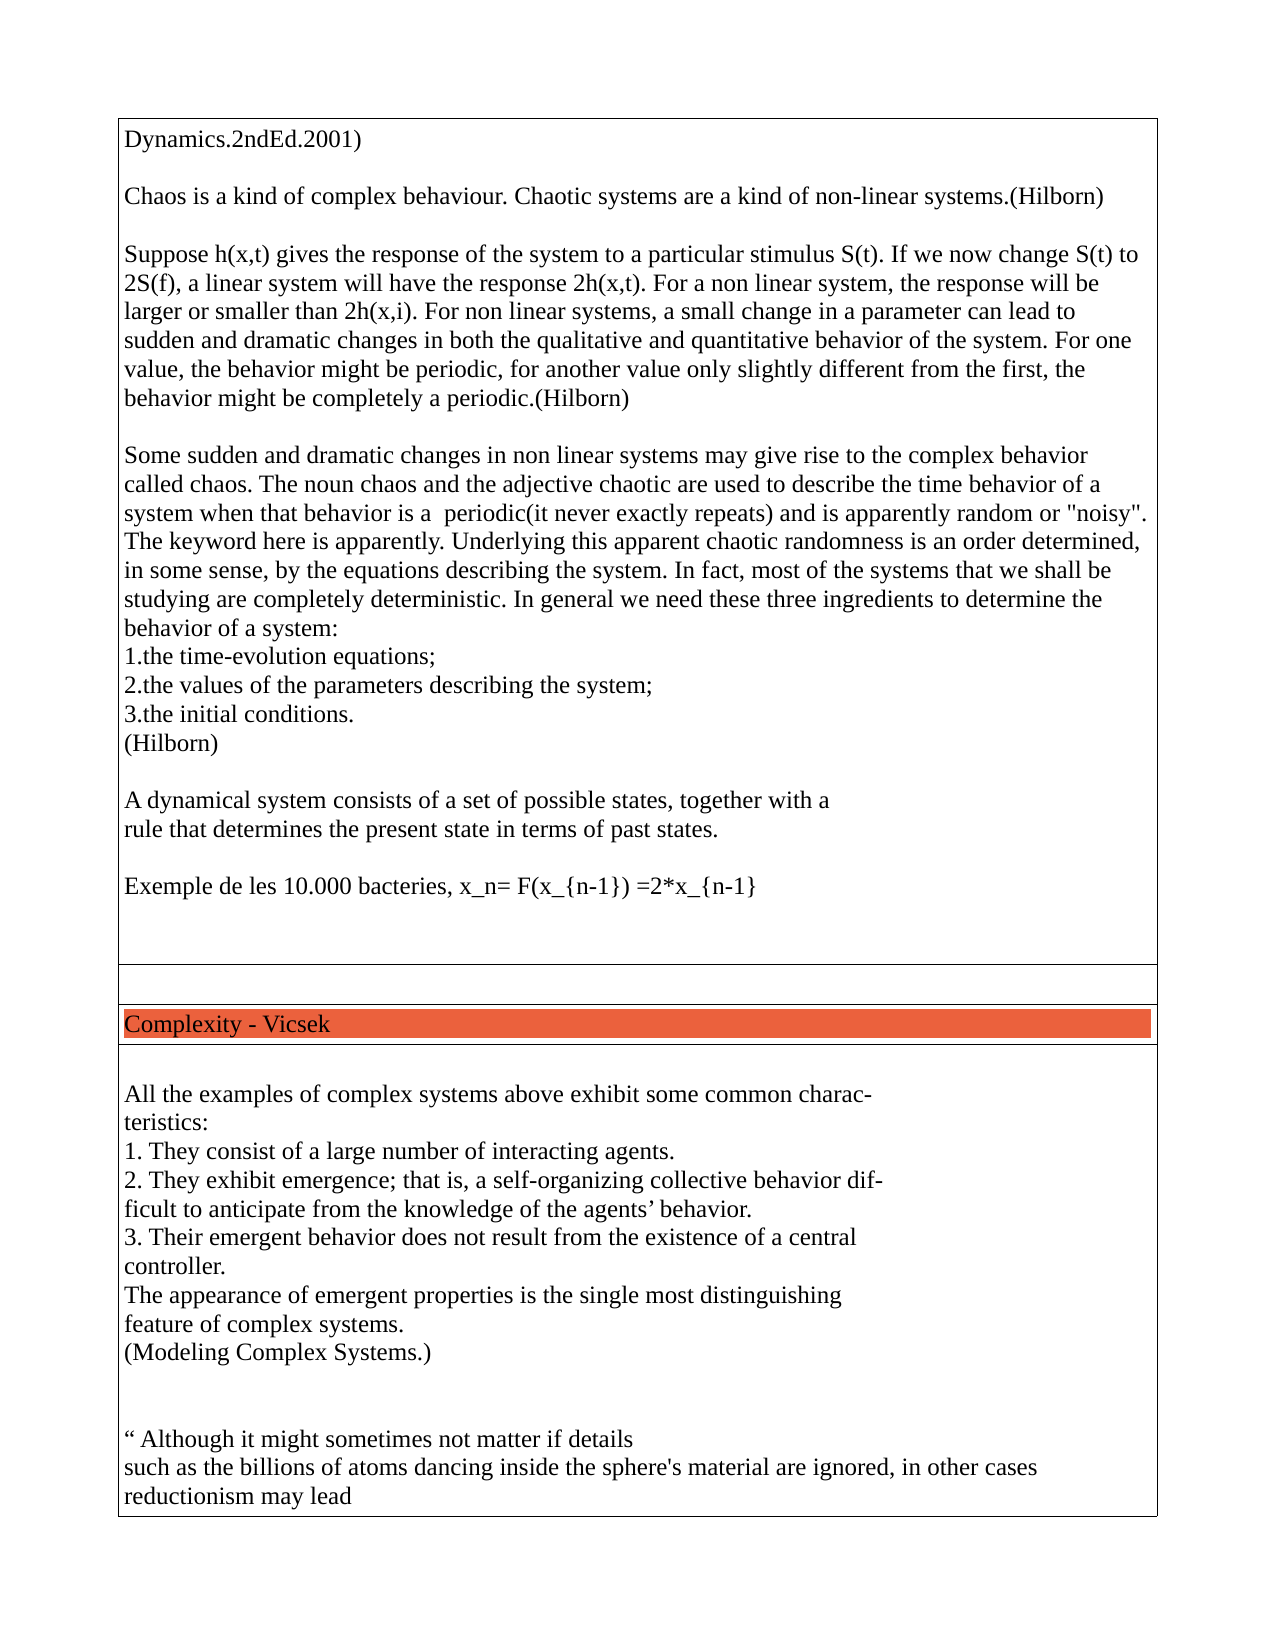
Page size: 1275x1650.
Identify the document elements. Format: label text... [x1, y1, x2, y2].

table_cell Dynamics.2ndEd.2001) Chaos is a kind of complex behaviour. Chaotic systems are a kind of non-linear systems.(Hilborn) Suppose h(x,t) gives the response of the system to a particular stimulus S(t). If we now change S(t) to 2S(f), a linear system will have the response 2h(x,t). For a non linear system, the response will be larger or smaller than 2h(x,i). For non linear systems, a small change in a parameter can lead to sudden and dramatic changes in both the qualitative and quantitative behavior of the system. For one value, the behavior might be periodic, for another value only slightly different from the first, the behavior might be completely a periodic.(Hilborn) Some sudden and dramatic changes in non linear systems may give rise to the complex behavior called chaos. The noun chaos and the adjective chaotic are used to describe the time behavior of a system when that behavior is a periodic(it never exactly repeats) and is apparently random or "noisy". The keyword here is apparently. Underlying this apparent chaotic randomness is an order determined, in some sense, by the equations describing the system. In fact, most of the systems that we shall be studying are completely deterministic. In general we need these three ingredients to determine the behavior of a system: 1.the time-evolution equations; 2.the values of the parameters describing the system; 3.the initial conditions. (Hilborn) A dynamical system consists of a set of possible states, together with a rule that determines the present state in terms of past states. Exemple de les 10.000 bacteries, x_n= F(x_{n-1}) =2*x_{n-1} [119, 119, 1157, 963]
table_cell All the examples of complex systems above exhibit some common charac- teristics: 1. They consist of a large number of interacting agents. 2. They exhibit emergence; that is, a self-organizing collective behavior dif- ficult to anticipate from the knowledge of the agents’ behavior. 3. Their emergent behavior does not result from the existence of a central controller. The appearance of emergent properties is the single most distinguishing feature of complex systems. (Modeling Complex Systems.) “ Although it might sometimes not matter if details such as the billions of atoms dancing inside the sphere's material are ignored, in other cases reductionism may lead [119, 1045, 1157, 1516]
table_cell [119, 965, 1157, 1004]
table_cell Complexity - Vicsek [119, 1005, 1157, 1044]
